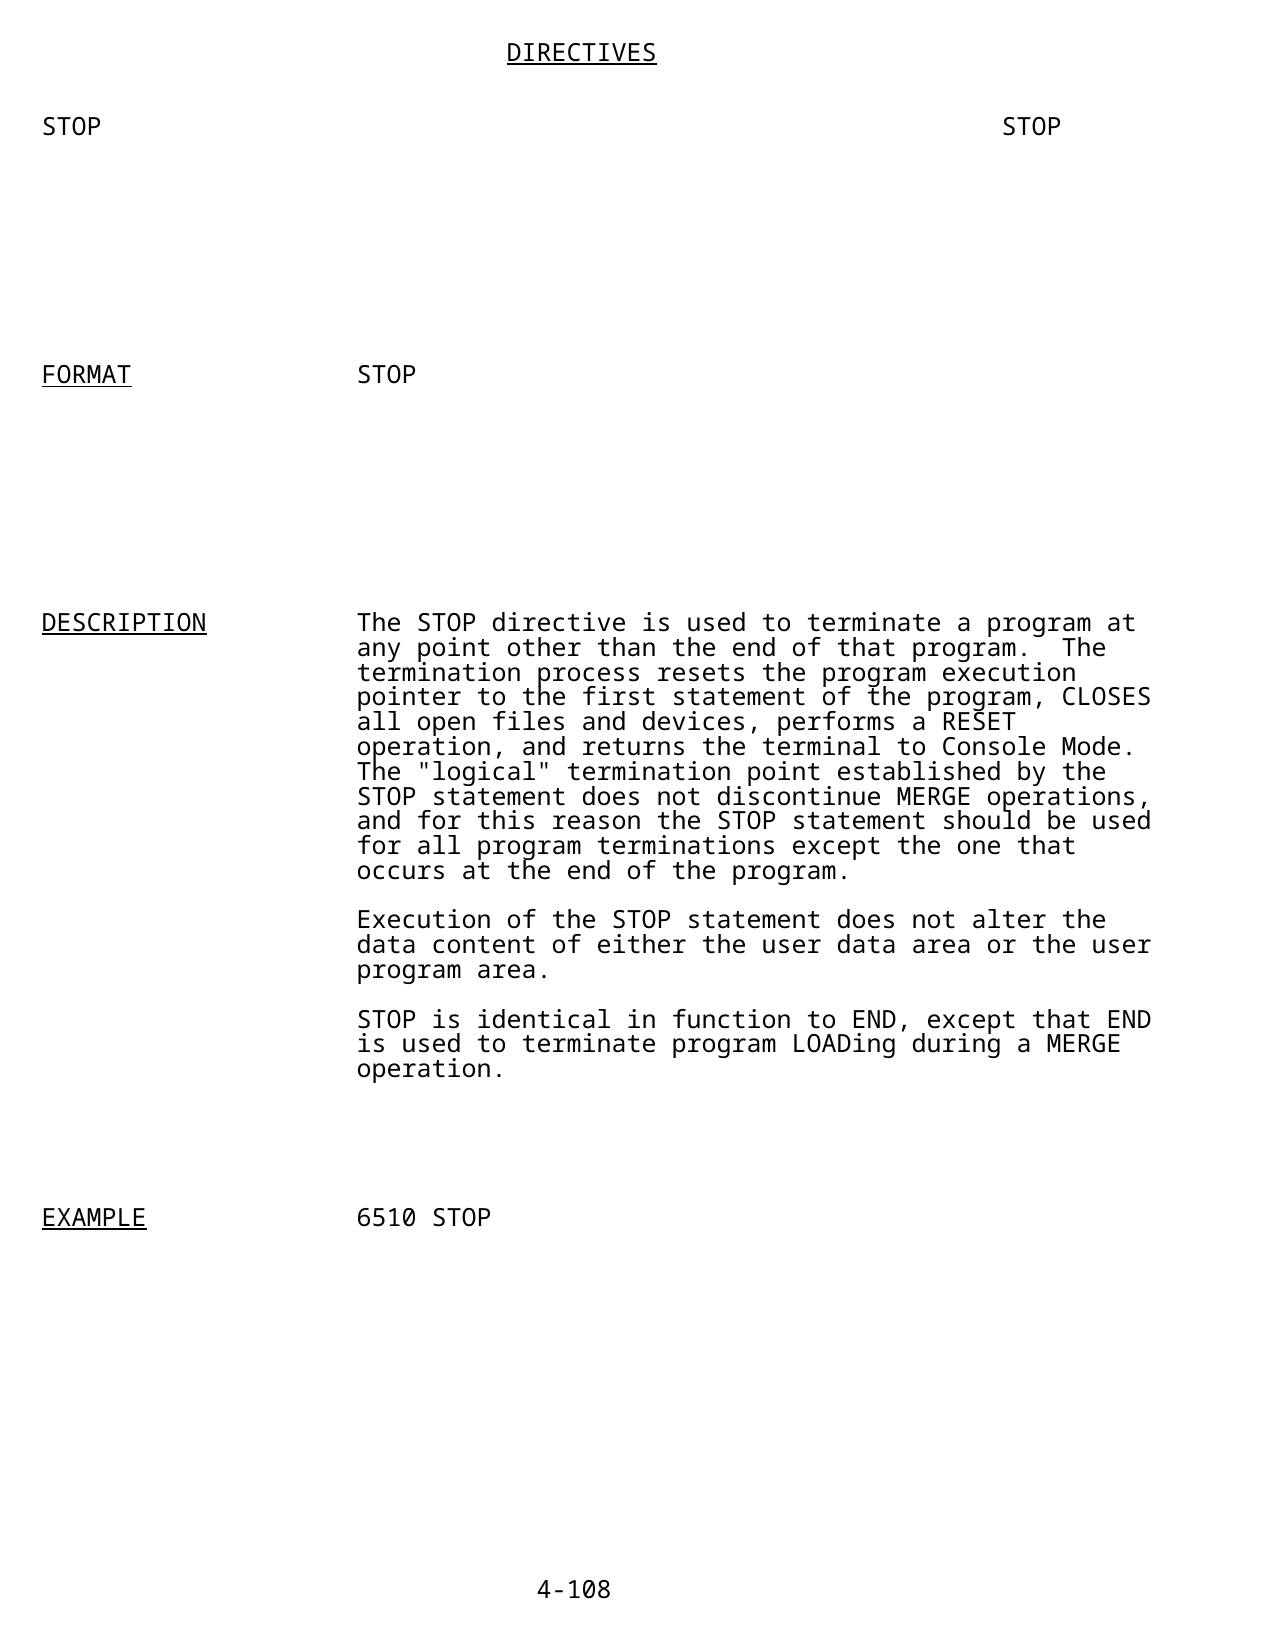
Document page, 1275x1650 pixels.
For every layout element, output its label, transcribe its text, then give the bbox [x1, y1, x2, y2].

text STOP statement does not discontinue MERGE operations, [41, 785, 1234, 810]
text program area. [41, 959, 1234, 983]
text STOP STOP [41, 116, 1234, 141]
text for all program terminations except the one that [41, 835, 1234, 859]
text data content of either the user data area or the user [41, 934, 1234, 959]
text and for this reason the STOP statement should be used [41, 810, 1234, 835]
text any point other than the end of that program. The [41, 636, 1234, 661]
text operation. [41, 1058, 1234, 1083]
text is used to terminate program LOADing during a MERGE [41, 1033, 1234, 1058]
text FORMAT STOP [41, 364, 1234, 388]
text all open files and devices, performs a RESET [41, 711, 1234, 736]
text STOP is identical in function to END, except that END [41, 1008, 1234, 1033]
text operation, and returns the terminal to Console Mode. [41, 736, 1234, 760]
text EXAMPLE 6510 STOP [41, 1207, 1234, 1231]
text pointer to the first statement of the program, CLOSES [41, 686, 1234, 711]
text DIRECTIVES [41, 41, 1234, 66]
text DESCRIPTION The STOP directive is used to terminate a program at [41, 612, 1234, 636]
text The "logical" termination point established by the [41, 760, 1234, 785]
text termination process resets the program execution [41, 661, 1234, 686]
text 4-108 [41, 1578, 1234, 1603]
text occurs at the end of the program. [41, 859, 1234, 884]
text Execution of the STOP statement does not alter the [41, 909, 1234, 934]
